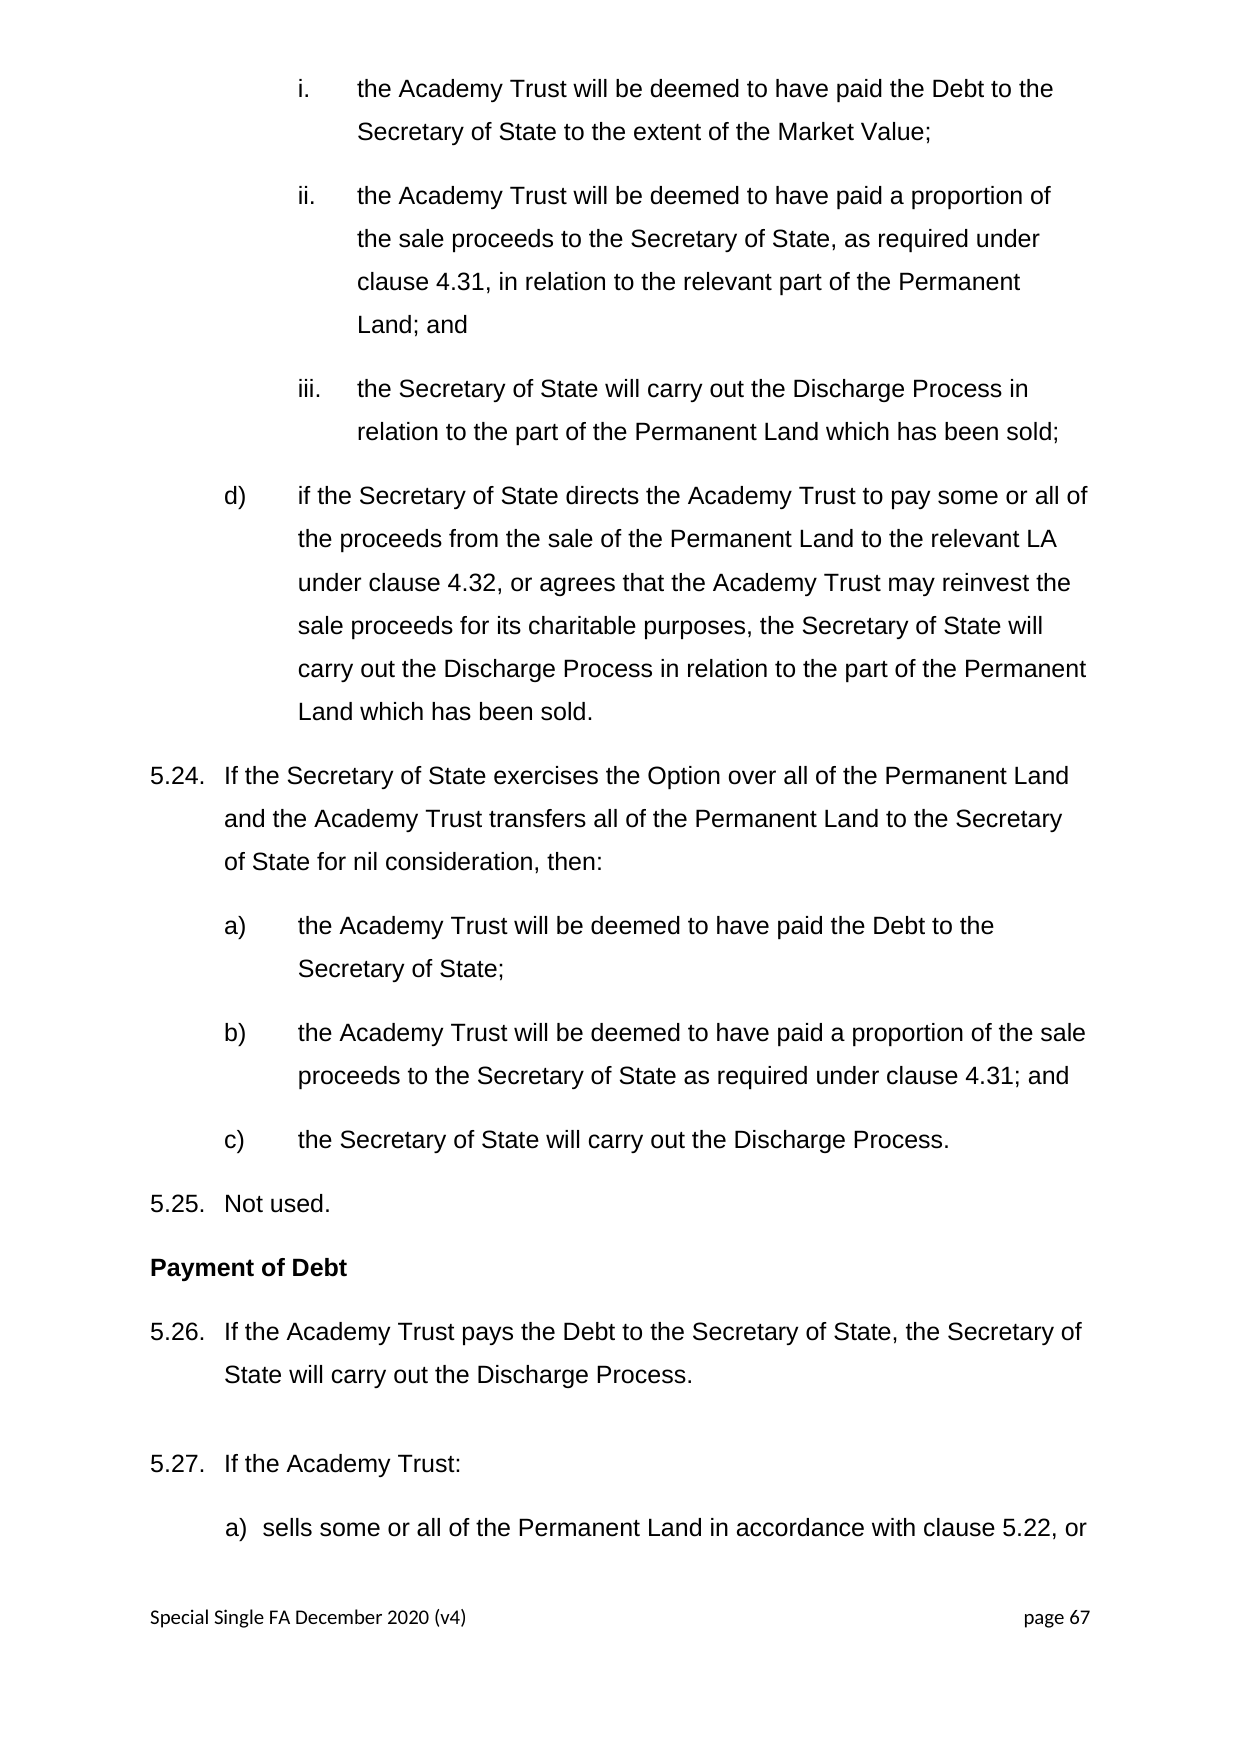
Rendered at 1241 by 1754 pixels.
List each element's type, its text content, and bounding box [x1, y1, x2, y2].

list if the Secretary of State directs the Academy Trust to pay some or all of the proceeds from the sale of the Permanent Land to the relevant LA under clause 4.32, or agrees that the Academy Trust may reinvest the sale proceeds for its charitable purposes, the Secretary of State will carry out the Discharge Process in relation to the part of the Permanent Land which has been sold. [224, 481, 1090, 726]
list the Secretary of State will carry out the Discharge Process. [224, 1125, 1090, 1154]
list the Academy Trust will be deemed to have paid the Debt to the Secretary of State; [224, 911, 1090, 983]
list the Secretary of State will carry out the Discharge Process in relation to the part of the Permanent Land which has been sold; [298, 374, 1090, 446]
list If the Academy Trust pays the Debt to the Secretary of State, the Secretary of State will carry out the Discharge Process. [150, 1317, 1090, 1389]
list Not used. [150, 1189, 1090, 1218]
list If the Secretary of State exercises the Option over all of the Permanent Land and the Academy Trust transfers all of the Permanent Land to the Secretary of State for nil consideration, then: [150, 761, 1090, 876]
list the Academy Trust will be deemed to have paid a proportion of the sale proceeds to the Secretary of State as required under clause 4.31; and [224, 1018, 1090, 1090]
list the Academy Trust will be deemed to have paid the Debt to the Secretary of State to the extent of the Market Value; [298, 74, 1090, 146]
list If the Academy Trust: [150, 1449, 1090, 1478]
list sells some or all of the Permanent Land in accordance with clause 5.22, or [225, 1513, 1090, 1542]
list the Academy Trust will be deemed to have paid a proportion of the sale proceeds to the Secretary of State, as required under clause 4.31, in relation to the relevant part of the Permanent Land; and [298, 181, 1090, 339]
text Payment of Debt [150, 1253, 1090, 1282]
